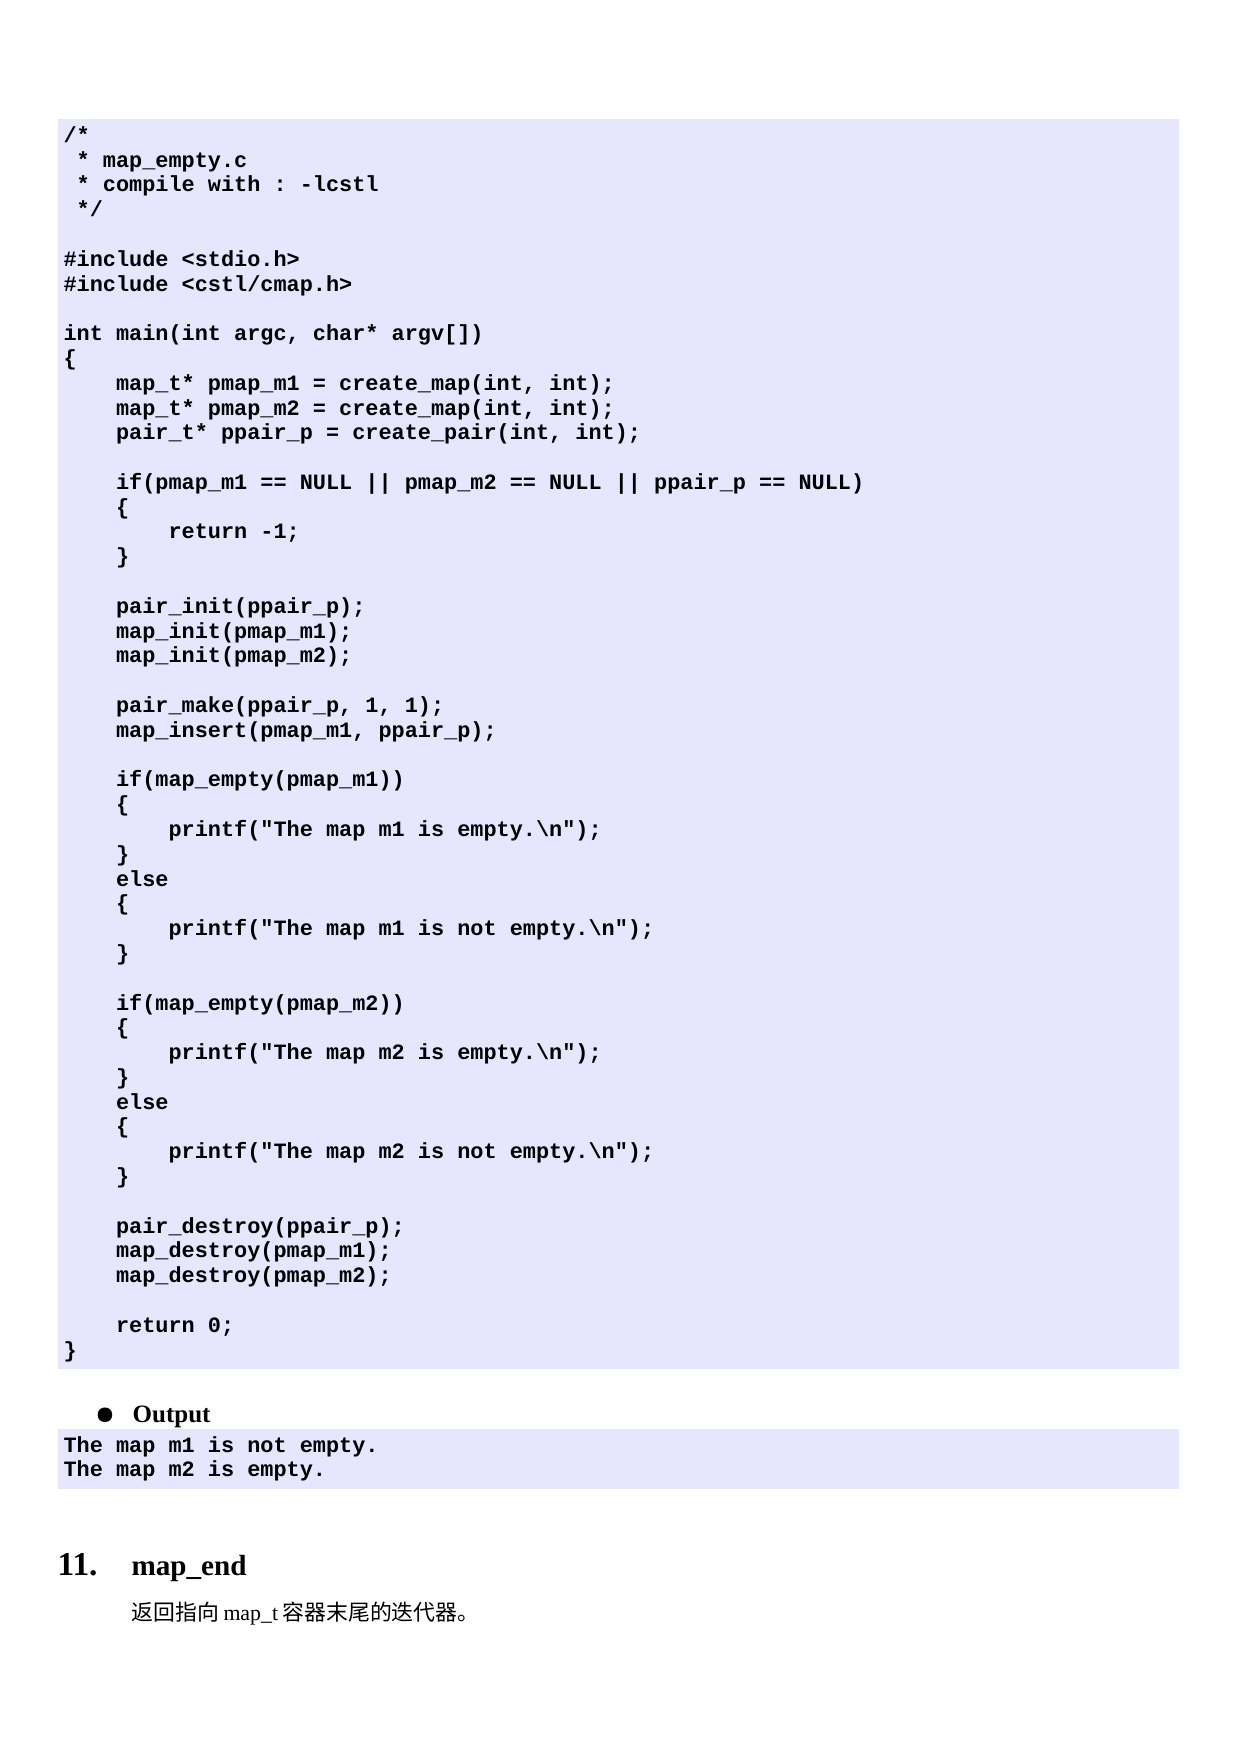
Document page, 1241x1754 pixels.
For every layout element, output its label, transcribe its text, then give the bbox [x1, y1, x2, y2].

table_header The map m1 is not empty. The map m2 is empty. [58, 1429, 1179, 1489]
list Output [95, 1399, 1179, 1428]
subtitle map_end [57, 1544, 1179, 1582]
text 返回指向map_t容器末尾的迭代器。 [57, 1595, 1179, 1627]
table_header /* * map_empty.c * compile with : -lcstl */ #include <stdio.h> #include <cstl/cmap.h> int main(int argc, char* argv[]) { map_t* pmap_m1 = create_map(int, int); map_t* pmap_m2 = create_map(int, int); pair_t* ppair_p = create_pair(int, int); if(pmap_m1 == NULL || pmap_m2 == NULL || ppair_p == NULL) { return -1; } pair_init(ppair_p); map_init(pmap_m1); map_init(pmap_m2); pair_make(ppair_p, 1, 1); map_insert(pmap_m1, ppair_p); if(map_empty(pmap_m1)) { printf("The map m1 is empty.\n"); } else { printf("The map m1 is not empty.\n"); } if(map_empty(pmap_m2)) { printf("The map m2 is empty.\n"); } else { printf("The map m2 is not empty.\n"); } pair_destroy(ppair_p); map_destroy(pmap_m1); map_destroy(pmap_m2); return 0; } [58, 119, 1179, 1369]
